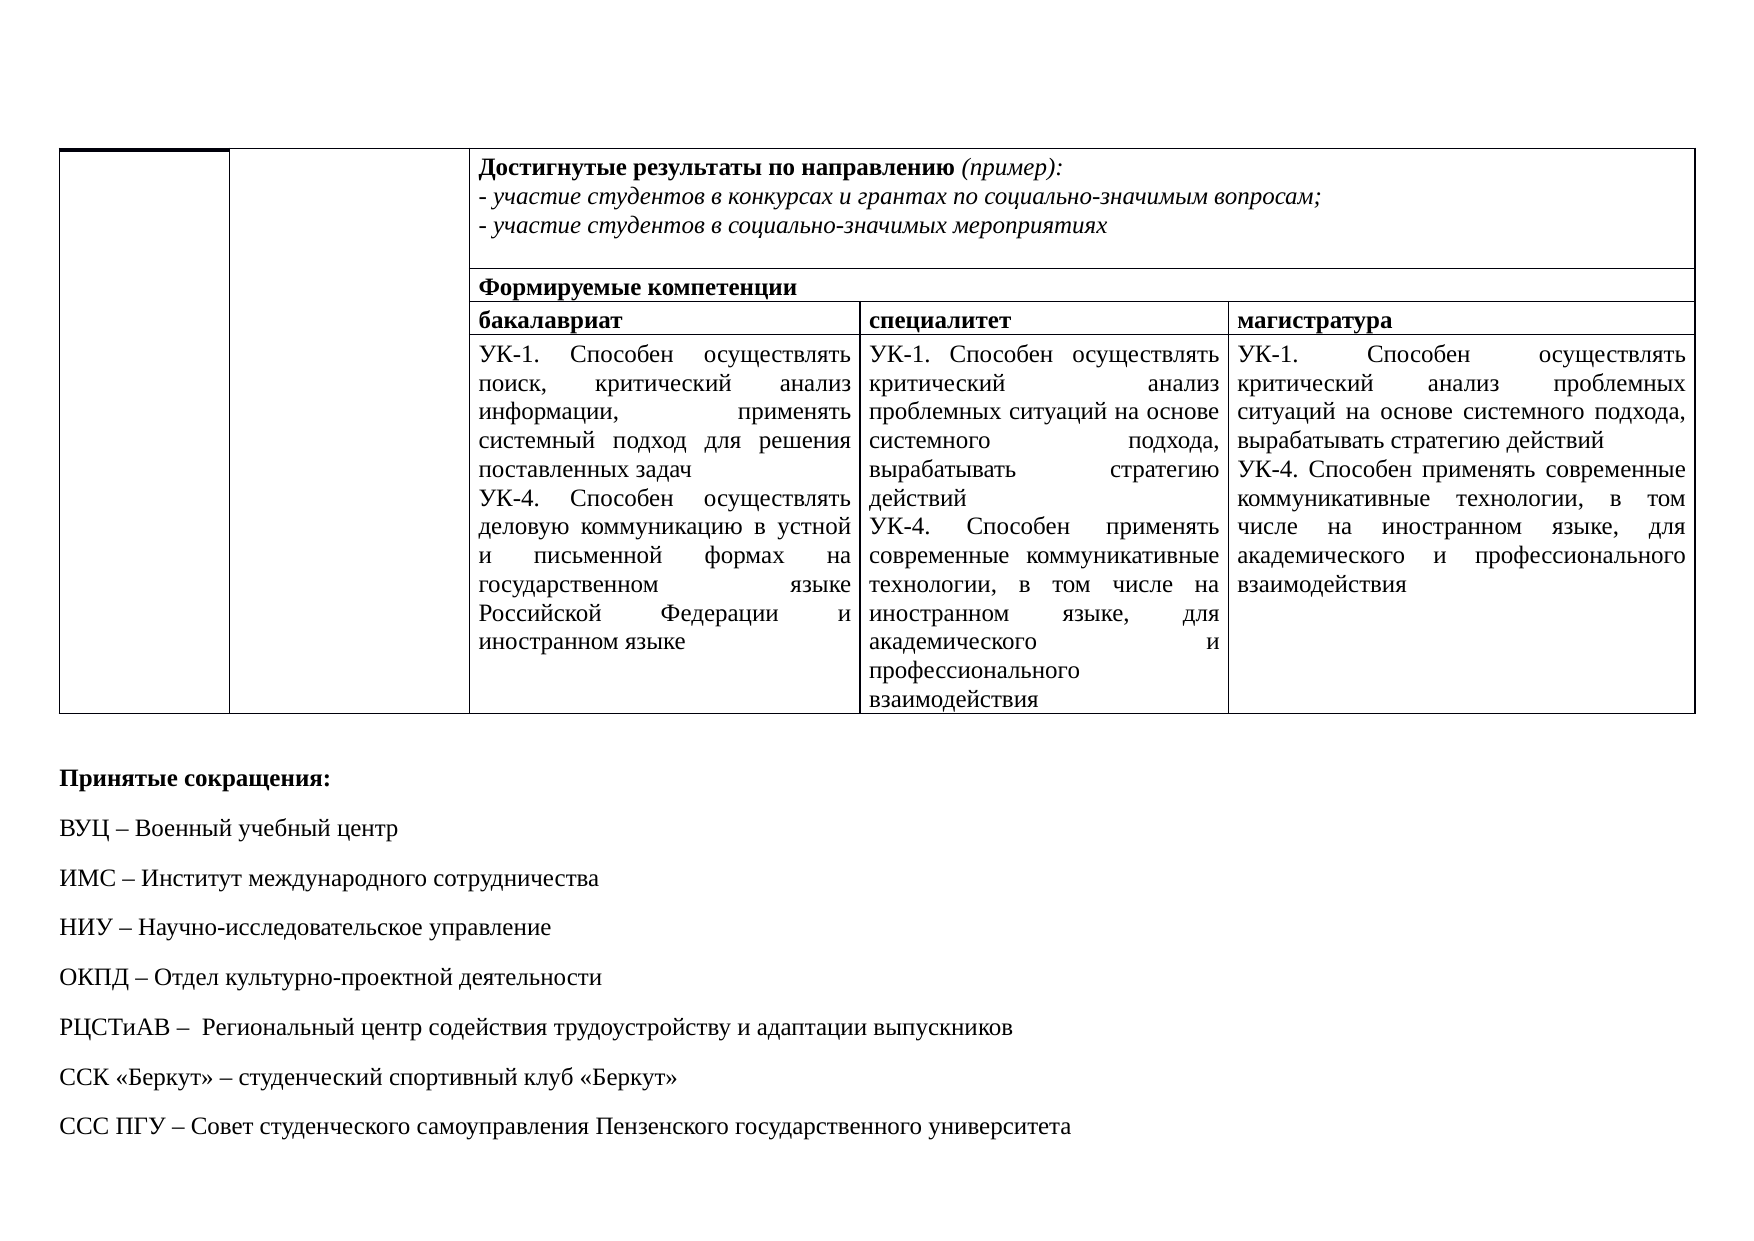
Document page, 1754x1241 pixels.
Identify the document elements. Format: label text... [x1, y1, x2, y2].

table_cell Достигнутые результаты по направлению (пример): - участие студентов в конкурсах и грантах по социально-значимым вопросам; - участие студентов в социально-значимых мероприятиях [470, 149, 1694, 267]
text ССК «Беркут» – студенческий спортивный клуб «Беркут» [59, 1062, 1695, 1090]
text ИМС – Институт международного сотрудничества [59, 863, 1695, 892]
text ОКПД – Отдел культурно-проектной деятельности [59, 962, 1695, 991]
table_cell [1696, 148, 1754, 267]
table_cell УК-1. Способен осуществлять критический анализ проблемных ситуаций на основе системного подхода, вырабатывать стратегию действий УК-4. Способен применять современные коммуникативные технологии, в том числе на иностранном языке, для академического и профессионального взаимодействия [861, 335, 1228, 713]
text Принятые сокращения: [59, 763, 1695, 792]
table_cell УК-1. Способен осуществлять критический анализ проблемных ситуаций на основе системного подхода, вырабатывать стратегию действий УК-4. Способен применять современные коммуникативные технологии, в том числе на иностранном языке, для академического и профессионального взаимодействия [1229, 335, 1694, 713]
table_cell специалитет [861, 302, 1228, 334]
table_cell [1696, 301, 1754, 334]
table_cell [60, 152, 229, 713]
table_cell Формируемые компетенции [470, 269, 1694, 301]
table_cell магистратура [1229, 302, 1694, 334]
table_cell [1696, 334, 1754, 713]
text ВУЦ – Военный учебный центр [59, 813, 1695, 842]
text ССС ПГУ – Совет студенческого самоуправления Пензенского государственного университета [59, 1111, 1695, 1140]
table_cell [1696, 268, 1754, 301]
table_cell бакалавриат [470, 302, 859, 334]
table_cell [230, 149, 469, 713]
text РЦСТиАВ – Региональный центр содействия трудоустройству и адаптации выпускников [59, 1012, 1695, 1041]
text НИУ – Научно-исследовательское управление [59, 912, 1695, 941]
table_cell УК-1. Способен осуществлять поиск, критический анализ информации, применять системный подход для решения поставленных задач УК-4. Способен осуществлять деловую коммуникацию в устной и письменной формах на государственном языке Российской Федерации и иностранном языке [470, 335, 859, 713]
